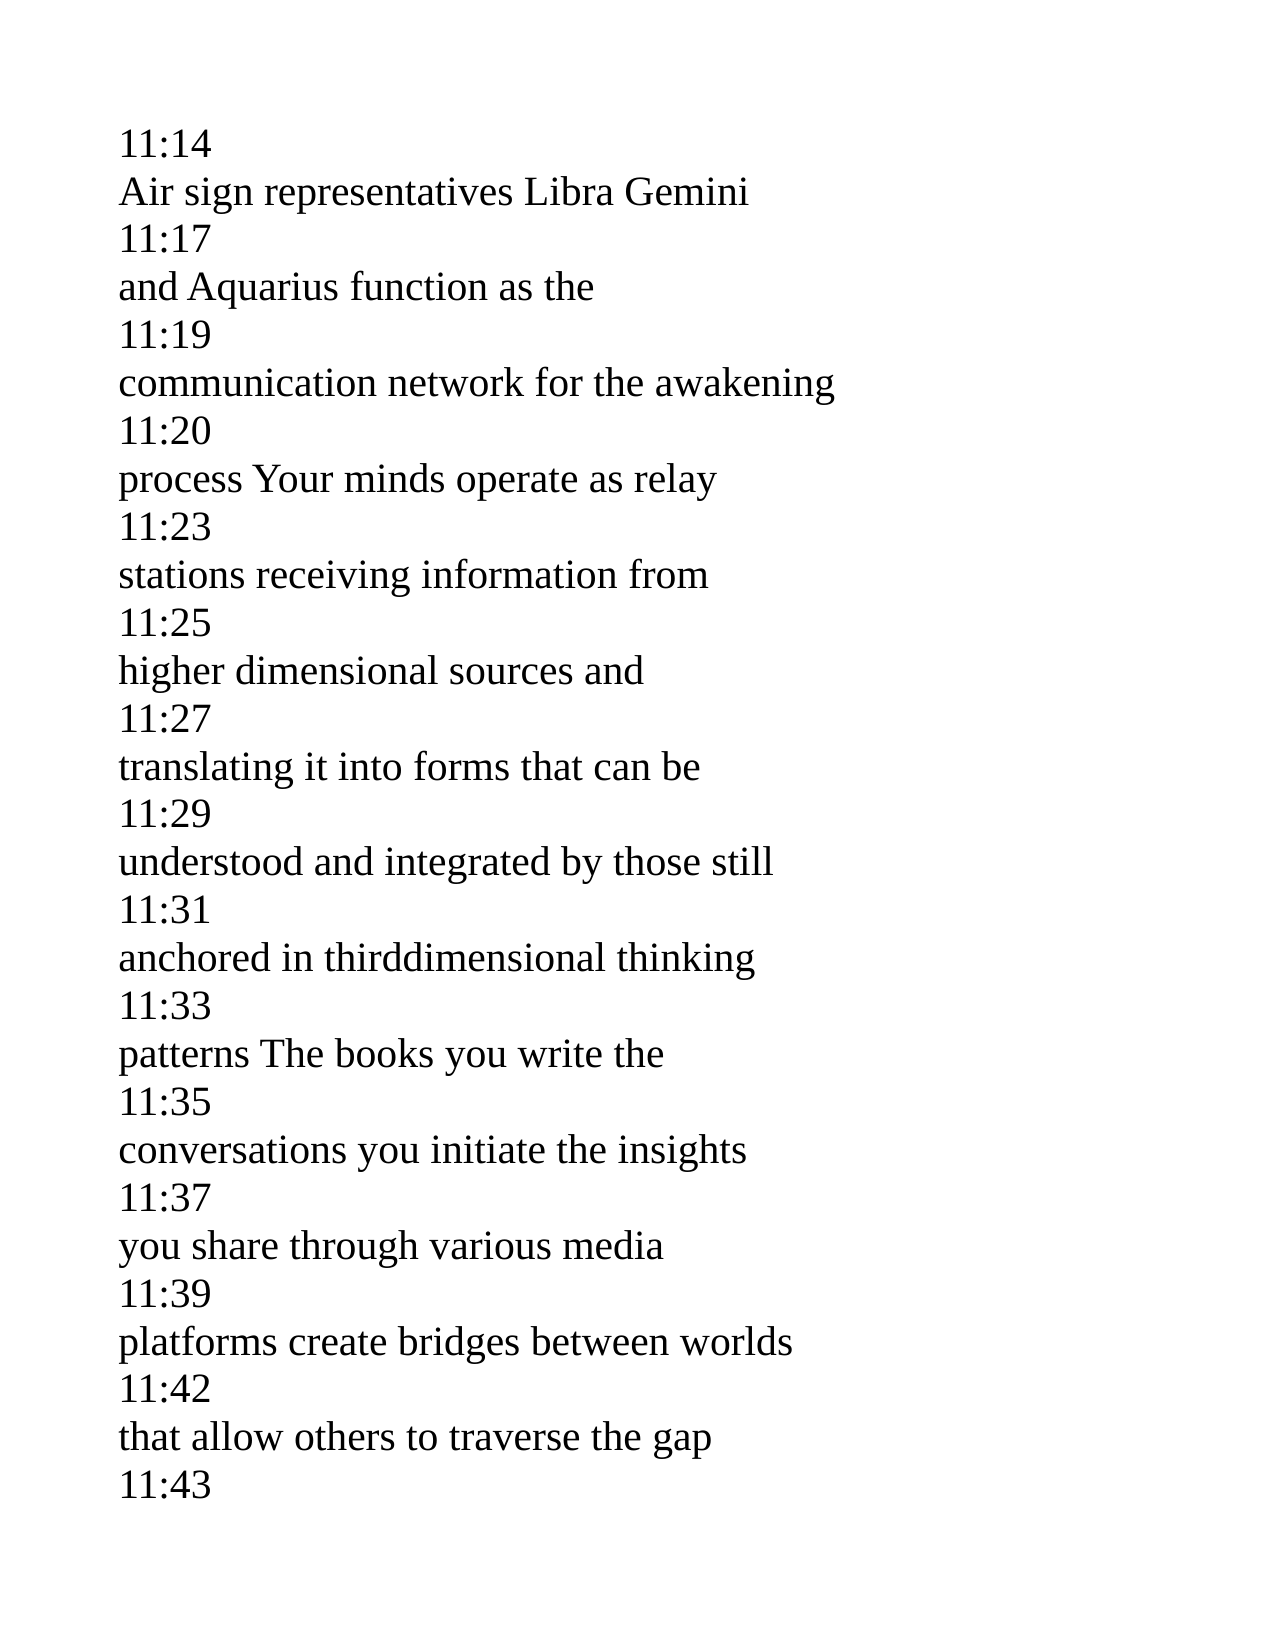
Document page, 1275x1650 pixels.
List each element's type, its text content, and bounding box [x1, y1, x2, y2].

text 11:23 [118, 501, 1157, 549]
text 11:29 [118, 789, 1157, 837]
text Air sign representatives Libra Gemini [118, 166, 1157, 214]
text 11:33 [118, 981, 1157, 1028]
text and Aquarius function as the [118, 262, 1157, 310]
text 11:43 [118, 1460, 1157, 1508]
text 11:42 [118, 1364, 1157, 1412]
text 11:14 [118, 118, 1157, 166]
text communication network for the awakening [118, 358, 1157, 406]
text 11:17 [118, 214, 1157, 262]
text 11:35 [118, 1076, 1157, 1124]
text conversations you initiate the insights [118, 1124, 1157, 1172]
text 11:19 [118, 310, 1157, 358]
text you share through various media [118, 1220, 1157, 1268]
text patterns The books you write the [118, 1028, 1157, 1076]
text 11:20 [118, 406, 1157, 453]
text higher dimensional sources and [118, 645, 1157, 693]
text process Your minds operate as relay [118, 453, 1157, 501]
text understood and integrated by those still [118, 837, 1157, 885]
text 11:37 [118, 1172, 1157, 1220]
text 11:39 [118, 1268, 1157, 1316]
text 11:31 [118, 885, 1157, 933]
text 11:27 [118, 693, 1157, 741]
text translating it into forms that can be [118, 741, 1157, 789]
text platforms create bridges between worlds [118, 1316, 1157, 1364]
text stations receiving information from [118, 549, 1157, 597]
text that allow others to traverse the gap [118, 1412, 1157, 1460]
text anchored in thirddimensional thinking [118, 933, 1157, 981]
text 11:25 [118, 597, 1157, 645]
